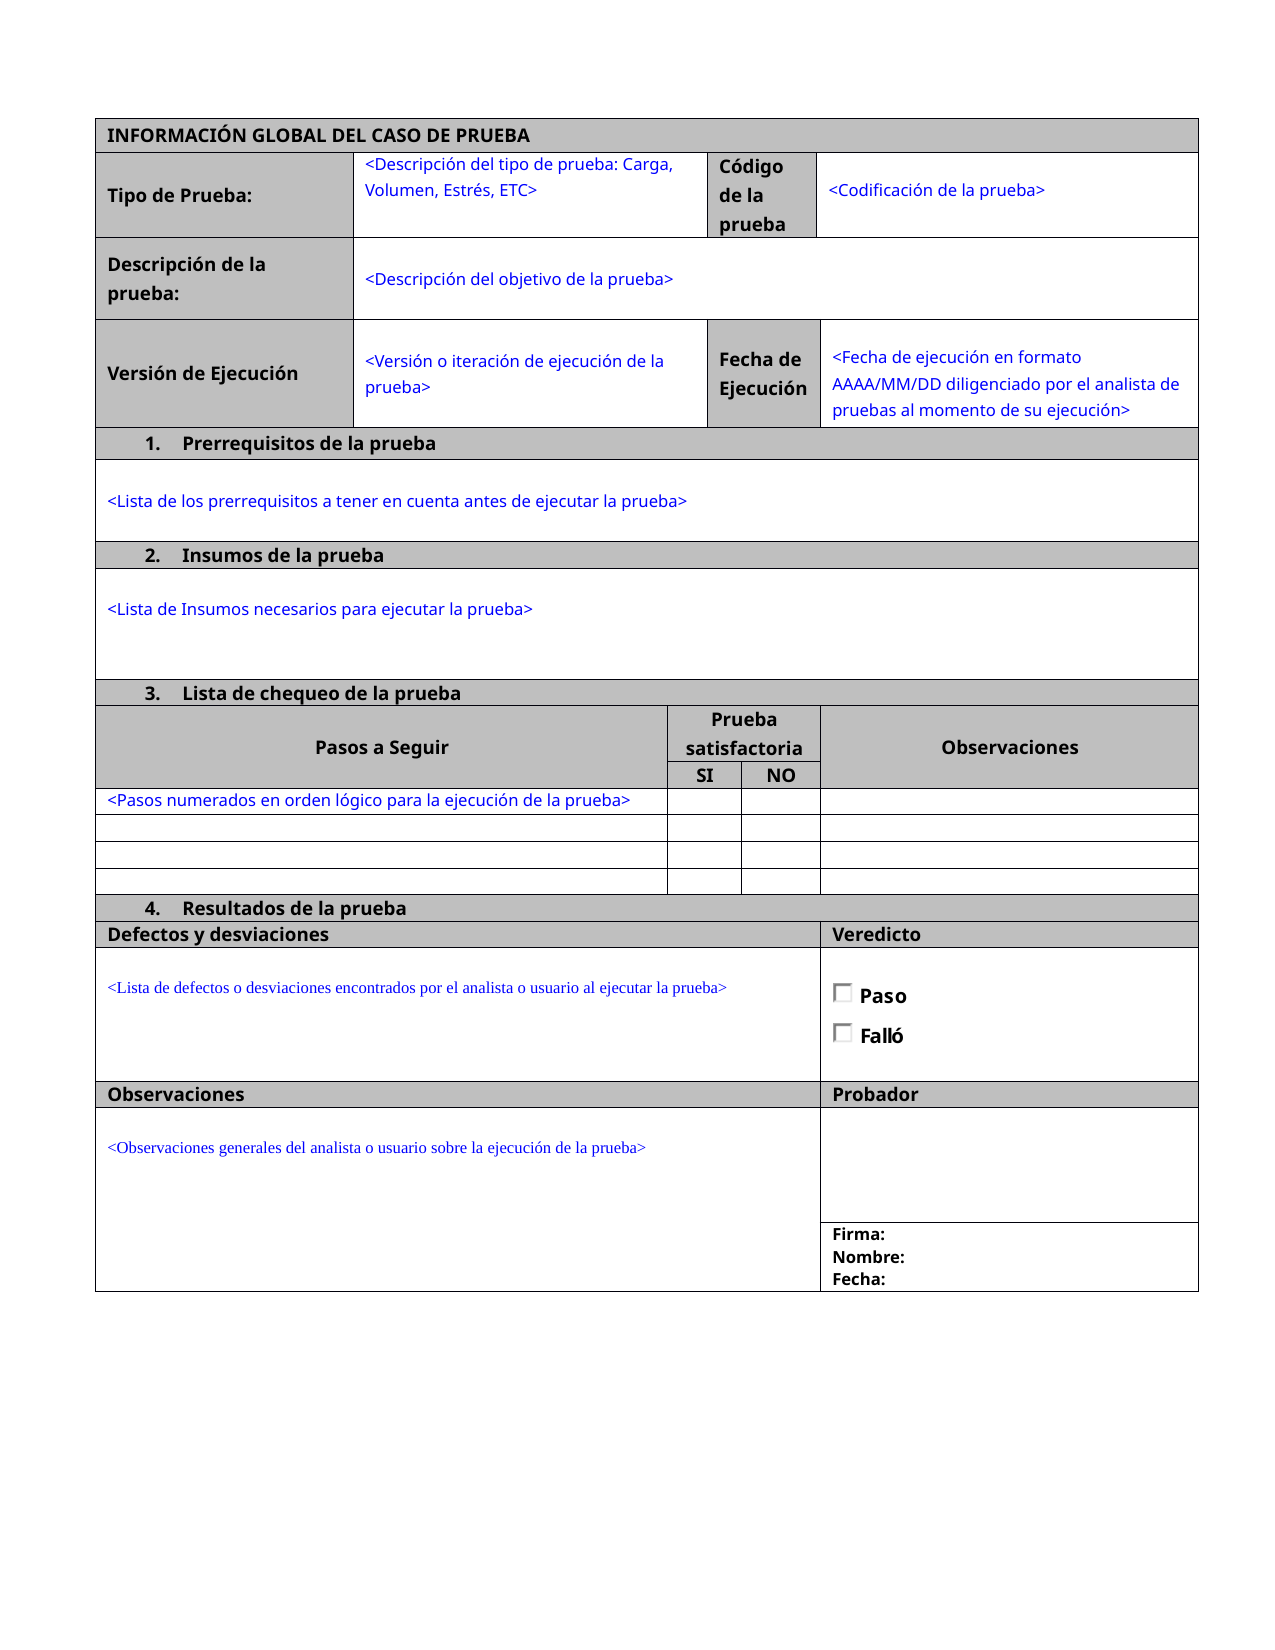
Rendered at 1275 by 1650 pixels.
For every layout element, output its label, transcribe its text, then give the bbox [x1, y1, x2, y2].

table_cell <Observaciones generales del analista o usuario sobre la ejecución de la prueba> [96, 1108, 820, 1291]
table_cell <Fecha de ejecución en formato AAAA/MM/DD diligenciado por el analista de pruebas al momento de su ejecución> [821, 320, 1198, 427]
table_cell Observaciones [821, 706, 1198, 788]
table_cell Tipo de Prueba: [96, 153, 353, 237]
table_cell <Lista de los prerrequisitos a tener en cuenta antes de ejecutar la prueba> [96, 460, 1198, 541]
table_cell [821, 1108, 1198, 1222]
table_cell Lista de chequeo de la prueba [96, 680, 1198, 705]
table_cell [821, 948, 1198, 1081]
table_cell [668, 842, 741, 867]
table_cell Insumos de la prueba [96, 542, 1198, 568]
table_cell Prueba satisfactoria [668, 706, 820, 761]
table_cell [821, 842, 1198, 867]
table_cell NO [742, 762, 820, 788]
table_cell Prerrequisitos de la prueba [96, 428, 1198, 459]
table_cell <Descripción del objetivo de la prueba> [354, 238, 1198, 319]
table_cell [96, 869, 667, 894]
table_cell [668, 789, 741, 814]
table_cell [668, 815, 741, 841]
table_cell <Versión o iteración de ejecución de la prueba> [354, 320, 707, 427]
table_cell [821, 815, 1198, 841]
table_cell Pasos a Seguir [96, 706, 667, 788]
table_cell Código de la prueba [708, 153, 816, 237]
table_cell <Codificación de la prueba> [817, 153, 1198, 237]
table_cell [668, 869, 741, 894]
table_cell [742, 869, 820, 894]
table_cell Probador [821, 1082, 1198, 1107]
table_cell Resultados de la prueba [96, 895, 1198, 921]
table_cell <Lista de Insumos necesarios para ejecutar la prueba> [96, 569, 1198, 679]
table_cell <Lista de defectos o desviaciones encontrados por el analista o usuario al ejecutar la prueba> [96, 948, 820, 1081]
table_cell Firma: Nombre: Fecha: [821, 1223, 1198, 1291]
table_cell <Descripción del tipo de prueba: Carga, Volumen, Estrés, ETC> [354, 153, 707, 237]
table_cell Veredicto [821, 922, 1198, 947]
table_cell Fecha de Ejecución [708, 320, 820, 427]
table_cell SI [668, 762, 741, 788]
table_cell Defectos y desviaciones [96, 922, 820, 947]
table_cell [742, 789, 820, 814]
table_cell [96, 815, 667, 841]
table_cell [742, 842, 820, 867]
table_cell Versión de Ejecución [96, 320, 353, 427]
table_cell Descripción de la prueba: [96, 238, 353, 319]
table_header INFORMACIÓN GLOBAL DEL CASO DE PRUEBA [96, 119, 1198, 152]
table_cell [742, 815, 820, 841]
table_cell [821, 789, 1198, 814]
table_cell <Pasos numerados en orden lógico para la ejecución de la prueba> [96, 789, 667, 814]
table_cell Observaciones [96, 1082, 820, 1107]
table_cell [96, 842, 667, 867]
table_cell [821, 869, 1198, 894]
